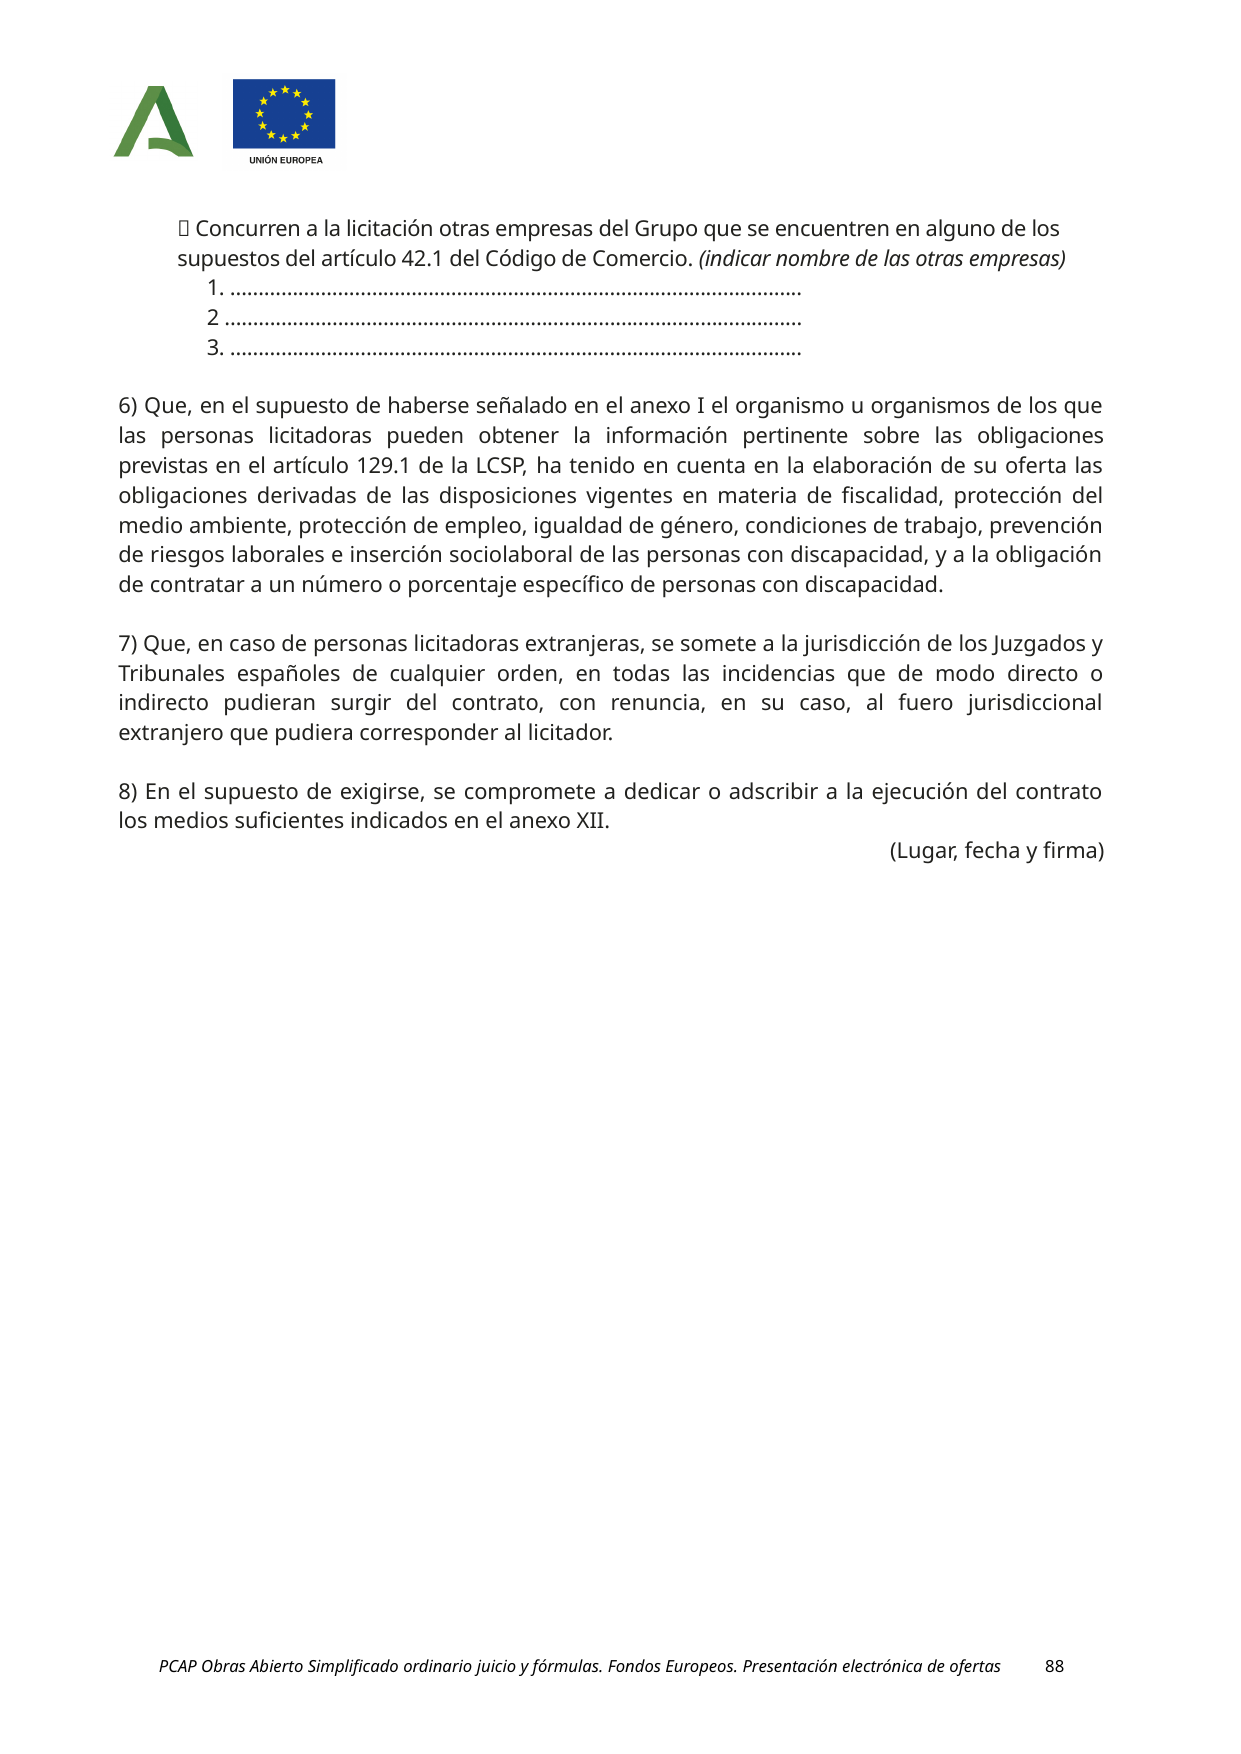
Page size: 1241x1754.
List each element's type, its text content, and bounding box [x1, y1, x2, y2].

list 1. ……………………………………………………………………………………….. [207, 272, 1104, 302]
picture [221, 73, 347, 171]
list 6) Que, en el supuesto de haberse señalado en el anexo I el organismo u organismos de los que las personas licitadoras pueden obtener la información pertinente sobre las obligaciones previstas en el artículo 129.1 de la LCSP, ha tenido en cuenta en la elaboración de su oferta las obligaciones derivadas de las disposiciones vigentes en materia de fiscalidad, protección del medio ambiente, protección de empleo, igualdad de género, condiciones de trabajo, prevención de riesgos laborales e inserción sociolaboral de las personas con discapacidad, y a la obligación de contratar a un número o porcentaje específico de personas con discapacidad. [118, 390, 1104, 599]
list 2 ………………………………………………………………………………………… [207, 302, 1104, 332]
list  Concurren a la licitación otras empresas del Grupo que se encuentren en alguno de los supuestos del artículo 42.1 del Código de Comercio. (indicar nombre de las otras empresas) [177, 213, 1104, 272]
list (Lugar, fecha y firma) [118, 835, 1104, 865]
list 8) En el supuesto de exigirse, se compromete a dedicar o adscribir a la ejecución del contrato los medios suficientes indicados en el anexo XII. [118, 776, 1104, 835]
picture [109, 81, 198, 161]
list 3. ……………………………………………………………………………………….. [207, 332, 1104, 362]
list 7) Que, en caso de personas licitadoras extranjeras, se somete a la jurisdicción de los Juzgados y Tribunales españoles de cualquier orden, en todas las incidencias que de modo directo o indirecto pudieran surgir del contrato, con renuncia, en su caso, al fuero jurisdiccional extranjero que pudiera corresponder al licitador. [118, 628, 1104, 747]
